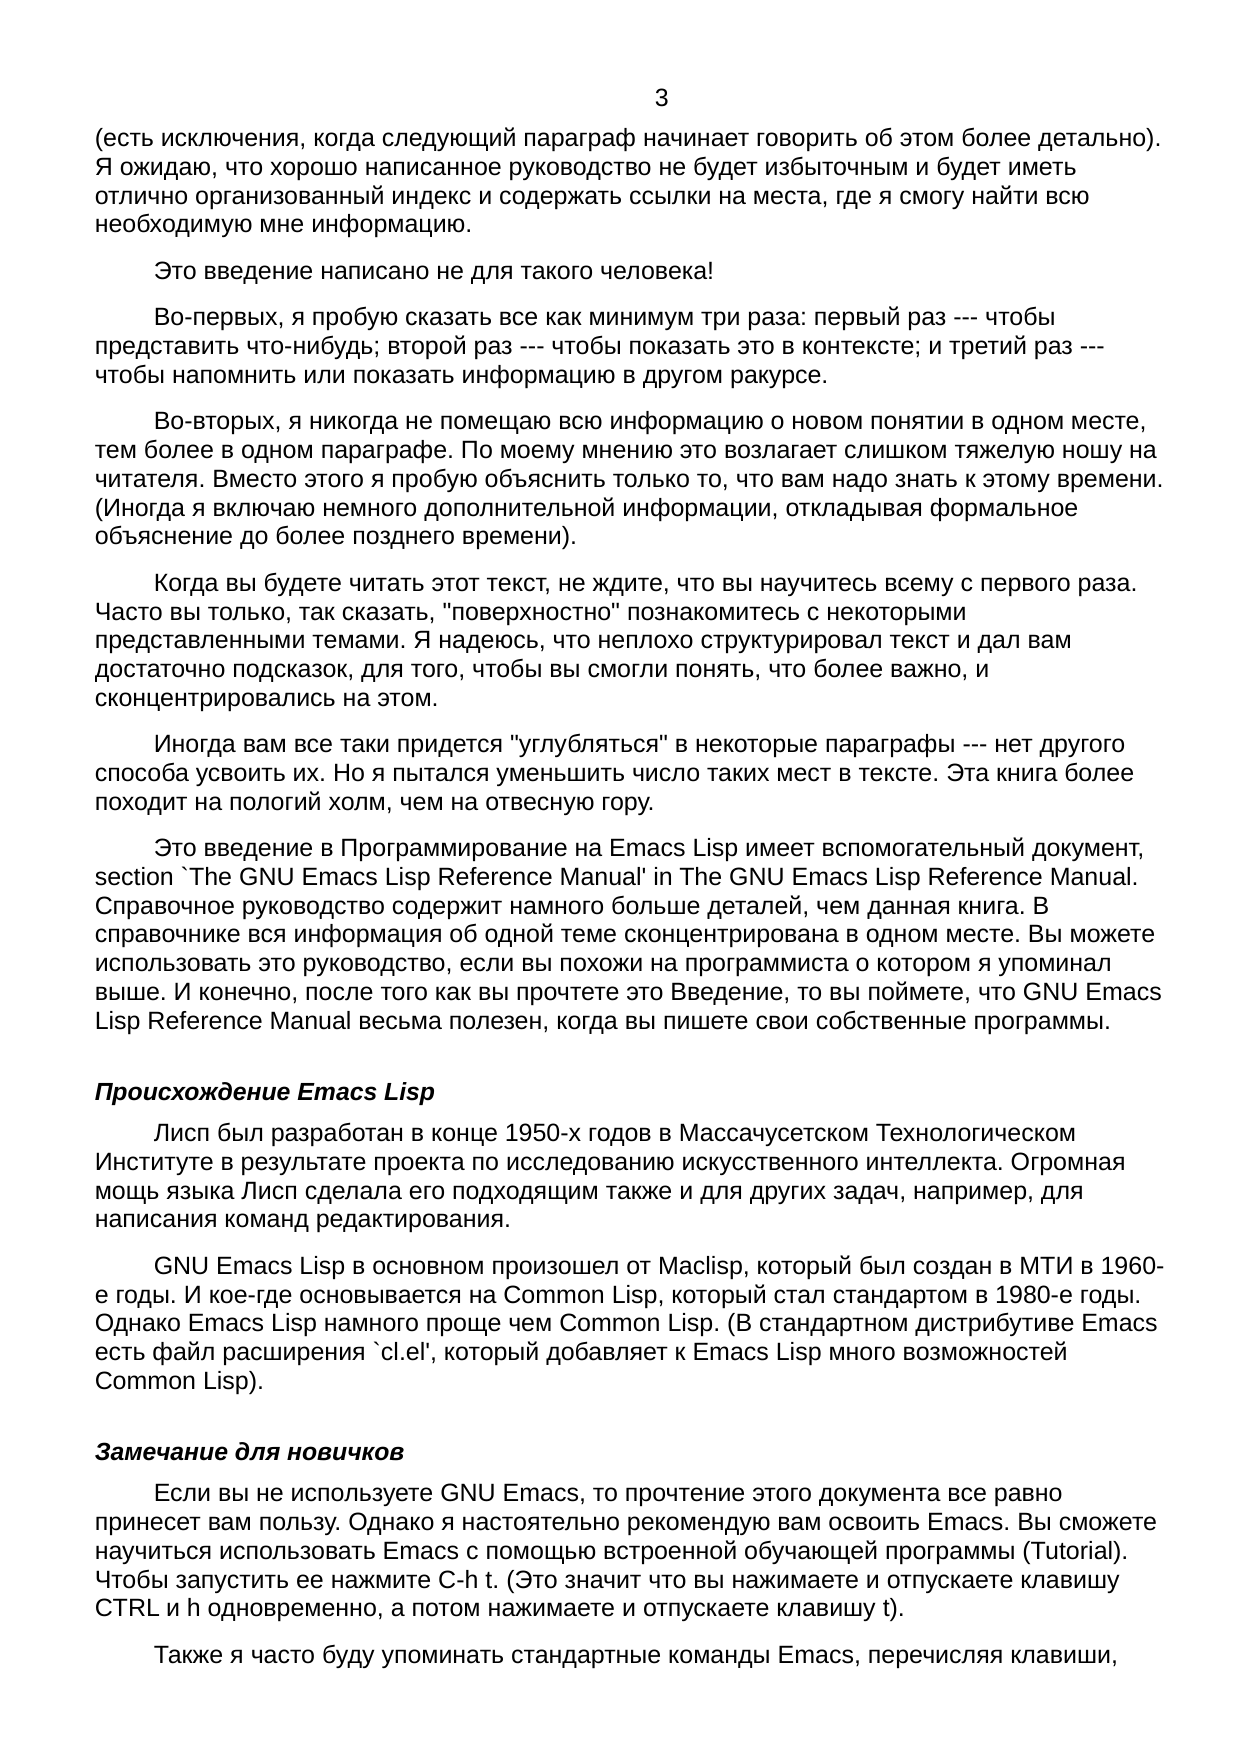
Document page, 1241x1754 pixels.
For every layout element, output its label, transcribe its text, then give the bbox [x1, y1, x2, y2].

text Это введение в Программирование на Emacs Lisp имеет вспомогательный документ, section `The GNU Emacs Lisp Reference Manual' in The GNU Emacs Lisp Reference Manual. Справочное руководство содержит намного больше деталей, чем данная книга. В справочнике вся информация об одной теме сконцентрирована в одном месте. Вы можете использовать это руководство, если вы похожи на программиста о котором я упоминал выше. И конечно, после того как вы прочтете это Введение, то вы поймете, что GNU Emacs Lisp Reference Manual весьма полезен, когда вы пишете свои собственные программы. [94, 833, 1169, 1034]
subtitle Происхождение Emacs Lisp [94, 1077, 1169, 1106]
text Во-первых, я пробую сказать все как минимум три раза: первый раз --- чтобы представить что-нибудь; второй раз --- чтобы показать это в контексте; и третий раз --- чтобы напомнить или показать информацию в другом ракурсе. [94, 302, 1169, 389]
text Во-вторых, я никогда не помещаю всю информацию о новом понятии в одном месте, тем более в одном параграфе. По моему мнению это возлагает слишком тяжелую ношу на читателя. Вместо этого я пробую объяснить только то, что вам надо знать к этому времени. (Иногда я включаю немного дополнительной информации, откладывая формальное объяснение до более позднего времени). [94, 406, 1169, 550]
text (есть исключения, когда следующий параграф начинает говорить об этом более детально). Я ожидаю, что хорошо написанное руководство не будет избыточным и будет иметь отлично организованный индекс и содержать ссылки на места, где я смогу найти всю необходимую мне информацию. [94, 123, 1169, 238]
subtitle Замечание для новичков [94, 1437, 1169, 1466]
text GNU Emacs Lisp в основном произошел от Maclisp, который был создан в МТИ в 1960-е годы. И кое-где основывается на Common Lisp, который стал стандартом в 1980-е годы. Однако Emacs Lisp намного проще чем Common Lisp. (В стандартном дистрибутиве Emacs есть файл расширения `cl.el', который добавляет к Emacs Lisp много возможностей Common Lisp). [94, 1251, 1169, 1395]
text Когда вы будете читать этот текст, не ждите, что вы научитесь всему с первого раза. Часто вы только, так сказать, "поверхностно" познакомитесь с некоторыми представленными темами. Я надеюсь, что неплохо структурировал текст и дал вам достаточно подсказок, для того, чтобы вы смогли понять, что более важно, и сконцентрировались на этом. [94, 568, 1169, 712]
text Это введение написано не для такого человека! [94, 256, 1169, 285]
text Лисп был разработан в конце 1950-х годов в Массачусетском Технологическом Институте в результате проекта по исследованию искусственного интеллекта. Огромная мощь языка Лисп сделала его подходящим также и для других задач, например, для написания команд редактирования. [94, 1118, 1169, 1233]
text Если вы не используете GNU Emacs, то прочтение этого документа все равно принесет вам пользу. Однако я настоятельно рекомендую вам освоить Emacs. Вы сможете научиться использовать Emacs с помощью встроенной обучающей программы (Tutorial). Чтобы запустить ее нажмите C-h t. (Это значит что вы нажимаете и отпускаете клавишу CTRL и h одновременно, а потом нажимаете и отпускаете клавишу t). [94, 1478, 1169, 1622]
text Также я часто буду упоминать стандартные команды Emacs, перечисляя клавиши, [94, 1640, 1169, 1669]
text Иногда вам все таки придется "углубляться" в некоторые параграфы --- нет другого способа усвоить их. Но я пытался уменьшить число таких мест в тексте. Эта книга более походит на пологий холм, чем на отвесную гору. [94, 729, 1169, 816]
